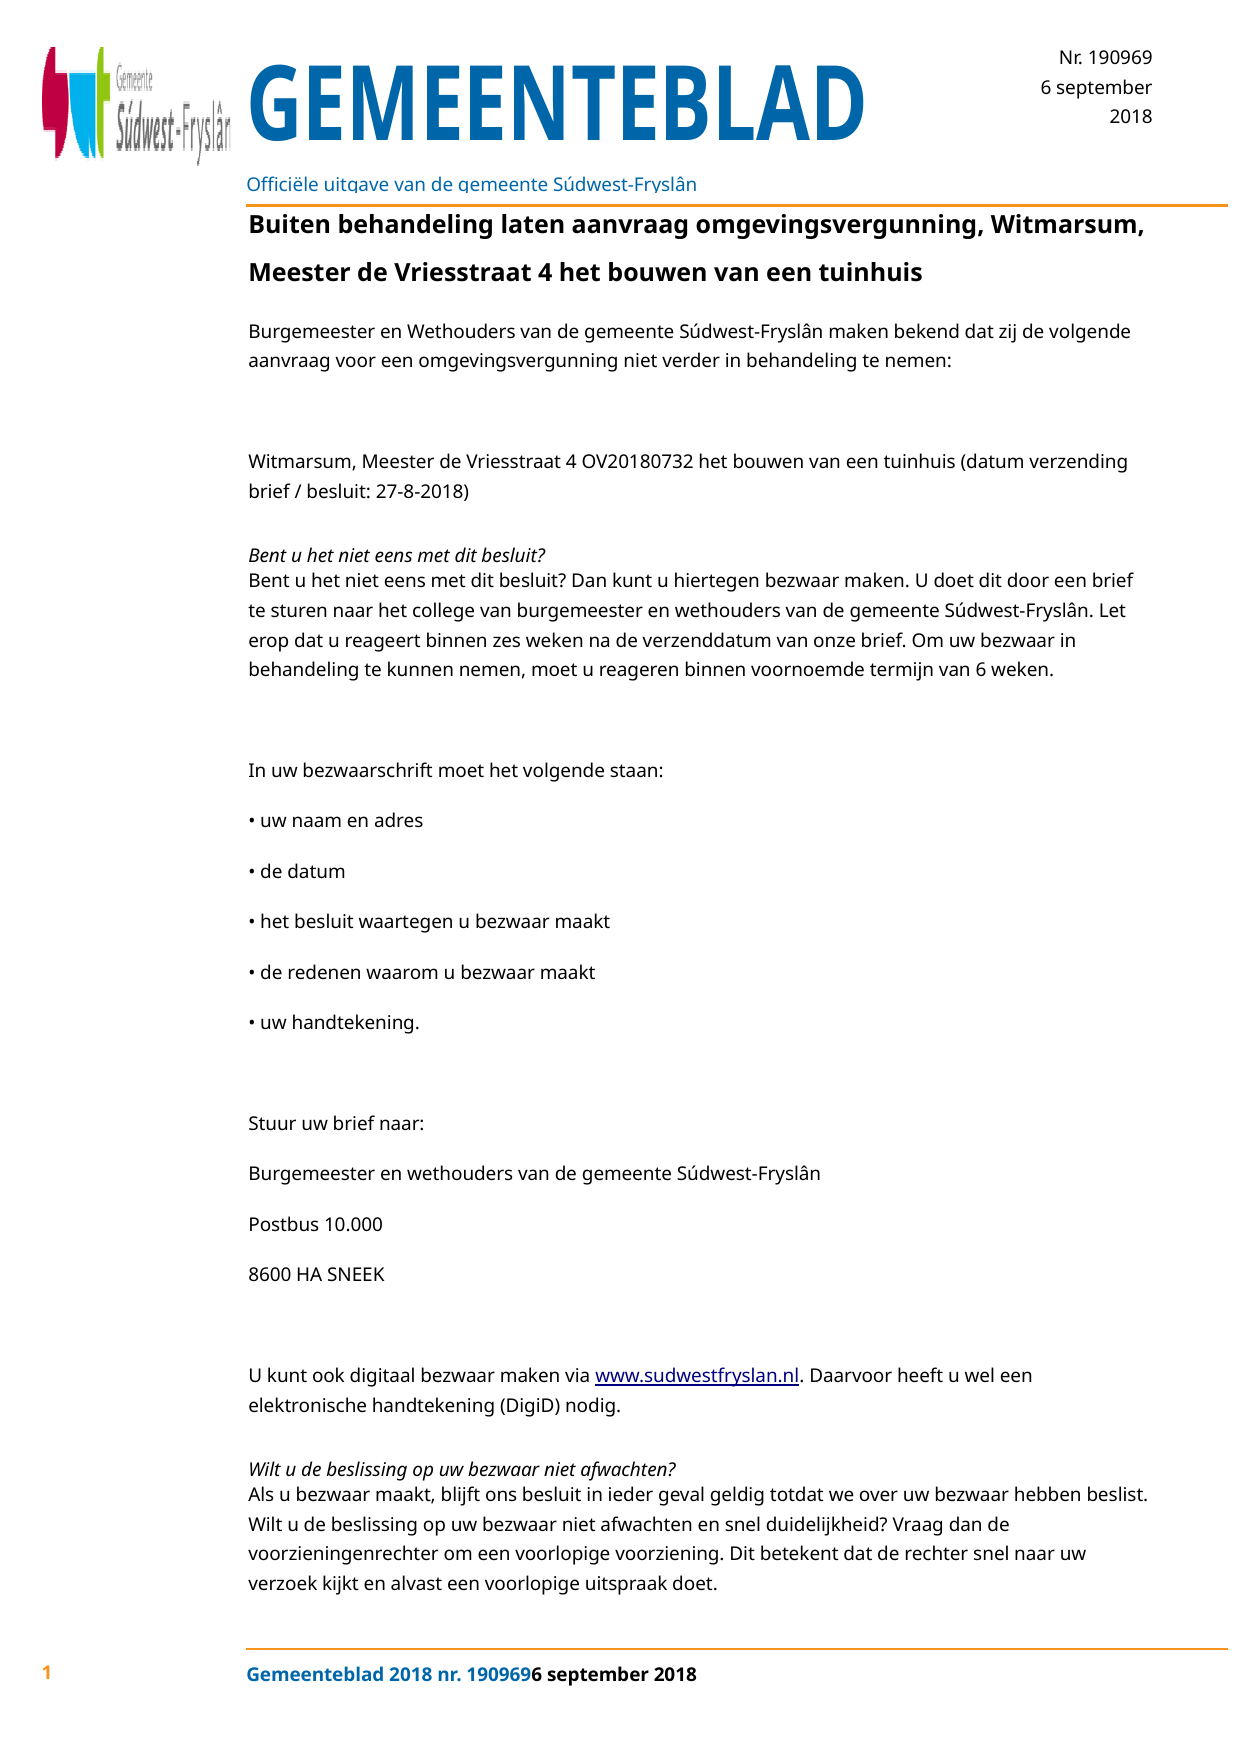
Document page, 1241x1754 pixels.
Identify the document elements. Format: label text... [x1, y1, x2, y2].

text 8600 HA SNEEK [248, 1261, 1152, 1287]
text Burgemeester en wethouders van de gemeente Súdwest-Fryslân [248, 1161, 1152, 1186]
text Wilt u de beslissing op uw bezwaar niet afwachten? [248, 1456, 1152, 1481]
text Buiten behandeling laten aanvraag omgevingsvergunning, Witmarsum, Meester de Vriesstraat 4 het bouwen van een tuinhuis [248, 207, 1152, 288]
text Postbus 10.000 [248, 1211, 1152, 1237]
text • uw handtekening. [248, 1009, 1152, 1035]
text Burgemeester en Wethouders van de gemeente Súdwest-Fryslân maken bekend dat zij de volgende aanvraag voor een omgevingsvergunning niet verder in behandeling te nemen: [248, 318, 1152, 373]
text Bent u het niet eens met dit besluit? [248, 542, 1152, 568]
text Witmarsum, Meester de Vriesstraat 4 OV20180732 het bouwen van een tuinhuis (datum verzending brief / besluit: 27-8-2018) [248, 448, 1152, 504]
text • uw naam en adres [248, 808, 1152, 833]
text Als u bezwaar maakt, blijft ons besluit in ieder geval geldig totdat we over uw bezwaar hebben beslist. Wilt u de beslissing op uw bezwaar niet afwachten en snel duidelijkheid? Vraag dan de voorzieningenrechter om een voorlopige voorziening. Dit betekent dat de rechter snel naar uw verzoek kijkt en alvast een voorlopige uitspraak doet. [248, 1481, 1152, 1596]
text Stuur uw brief naar: [248, 1110, 1152, 1136]
text U kunt ook digitaal bezwaar maken via www.sudwestfryslan.nl. Daarvoor heeft u wel een elektronische handtekening (DigiD) nodig. [248, 1362, 1152, 1417]
text • de redenen waarom u bezwaar maakt [248, 959, 1152, 984]
text • de datum [248, 858, 1152, 884]
text In uw bezwaarschrift moet het volgende staan: [248, 757, 1152, 783]
text • het besluit waartegen u bezwaar maakt [248, 908, 1152, 934]
picture [41, 47, 231, 172]
text Bent u het niet eens met dit besluit? Dan kunt u hiertegen bezwaar maken. U doet dit door een brief te sturen naar het college van burgemeester en wethouders van de gemeente Súdwest-Fryslân. Let erop dat u reageert binnen zes weken na de verzenddatum van onze brief. Om uw bezwaar in behandeling te kunnen nemen, moet u reageren binnen voornoemde termijn van 6 weken. [248, 568, 1152, 682]
